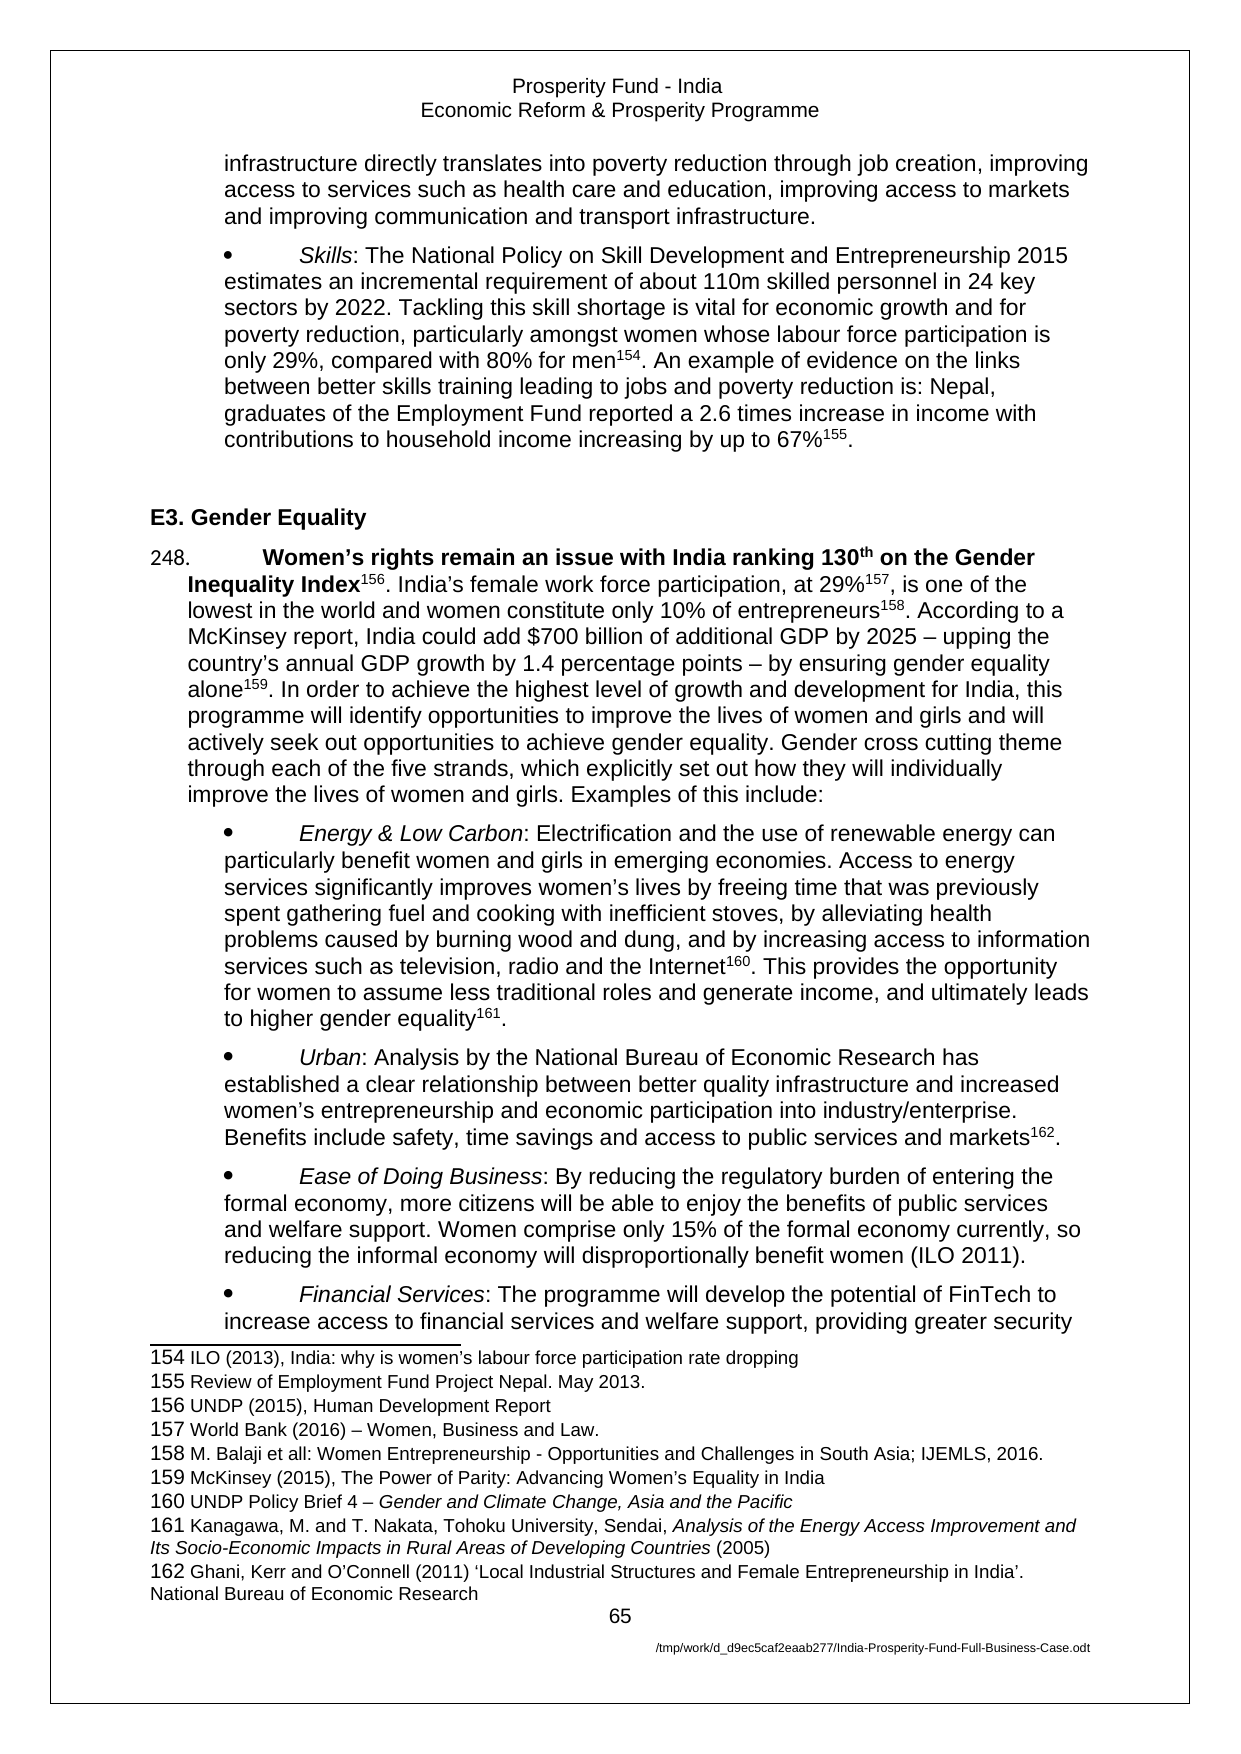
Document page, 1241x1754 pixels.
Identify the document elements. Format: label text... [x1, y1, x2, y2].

list Energy & Low Carbon: Electrification and the use of renewable energy can particularly benefit women and girls in emerging economies. Access to energy services significantly improves women’s lives by freeing time that was previously spent gathering fuel and cooking with inefficient stoves, by alleviating health problems caused by burning wood and dung, and by increasing access to information services such as television, radio and the Internet. This provides the opportunity for women to assume less traditional roles and generate income, and ultimately leads to higher gender equality. [224, 820, 1090, 1032]
list M. Balaji et all: Women Entrepreneurship - Opportunities and Challenges in South Asia; IJEMLS, 2016. [150, 1441, 1090, 1465]
list Financial Services: The programme will develop the potential of FinTech to increase access to financial services and welfare support, providing greater security [224, 1281, 1090, 1334]
list World Bank (2016) – Women, Business and Law. [150, 1417, 1090, 1441]
list infrastructure directly translates into poverty reduction through job creation, improving access to services such as health care and education, improving access to markets and improving communication and transport infrastructure. [224, 150, 1090, 229]
text E3. Gender Equality [150, 504, 1090, 530]
list ILO (2013), India: why is women’s labour force participation rate dropping [150, 1345, 1090, 1369]
list Kanagawa, M. and T. Nakata, Tohoku University, Sendai, Analysis of the Energy Access Improvement and Its Socio-Economic Impacts in Rural Areas of Developing Countries (2005) [150, 1513, 1090, 1558]
list UNDP (2015), Human Development Report [150, 1393, 1090, 1417]
list UNDP Policy Brief 4 – Gender and Climate Change, Asia and the Pacific [150, 1489, 1090, 1513]
list Urban: Analysis by the National Bureau of Economic Research has established a clear relationship between better quality infrastructure and increased women’s entrepreneurship and economic participation into industry/enterprise. Benefits include safety, time savings and access to public services and markets. [224, 1044, 1090, 1150]
list Ease of Doing Business: By reducing the regulatory burden of entering the formal economy, more citizens will be able to enjoy the benefits of public services and welfare support. Women comprise only 15% of the formal economy currently, so reducing the informal economy will disproportionally benefit women (ILO 2011). [224, 1163, 1090, 1268]
list Skills: The National Policy on Skill Development and Entrepreneurship 2015 estimates an incremental requirement of about 110m skilled personnel in 24 key sectors by 2022. Tackling this skill shortage is vital for economic growth and for poverty reduction, particularly amongst women whose labour force participation is only 29%, compared with 80% for men. An example of evidence on the links between better skills training leading to jobs and poverty reduction is: Nepal, graduates of the Employment Fund reported a 2.6 times increase in income with contributions to household income increasing by up to 67%. [224, 242, 1090, 452]
list Women’s rights remain an issue with India ranking 130th on the Gender Inequality Index. India’s female work force participation, at 29%, is one of the lowest in the world and women constitute only 10% of entrepreneurs. According to a McKinsey report, India could add $700 billion of additional GDP by 2025 – upping the country’s annual GDP growth by 1.4 percentage points – by ensuring gender equality alone. In order to achieve the highest level of growth and development for India, this programme will identify opportunities to improve the lives of women and girls and will actively seek out opportunities to achieve gender equality. Gender cross cutting theme through each of the five strands, which explicitly set out how they will individually improve the lives of women and girls. Examples of this include: [150, 543, 1090, 808]
list Review of Employment Fund Project Nepal. May 2013. [150, 1369, 1090, 1393]
list McKinsey (2015), The Power of Parity: Advancing Women’s Equality in India [150, 1465, 1090, 1489]
list Ghani, Kerr and O’Connell (2011) ‘Local Industrial Structures and Female Entrepreneurship in India’. National Bureau of Economic Research [150, 1558, 1090, 1604]
